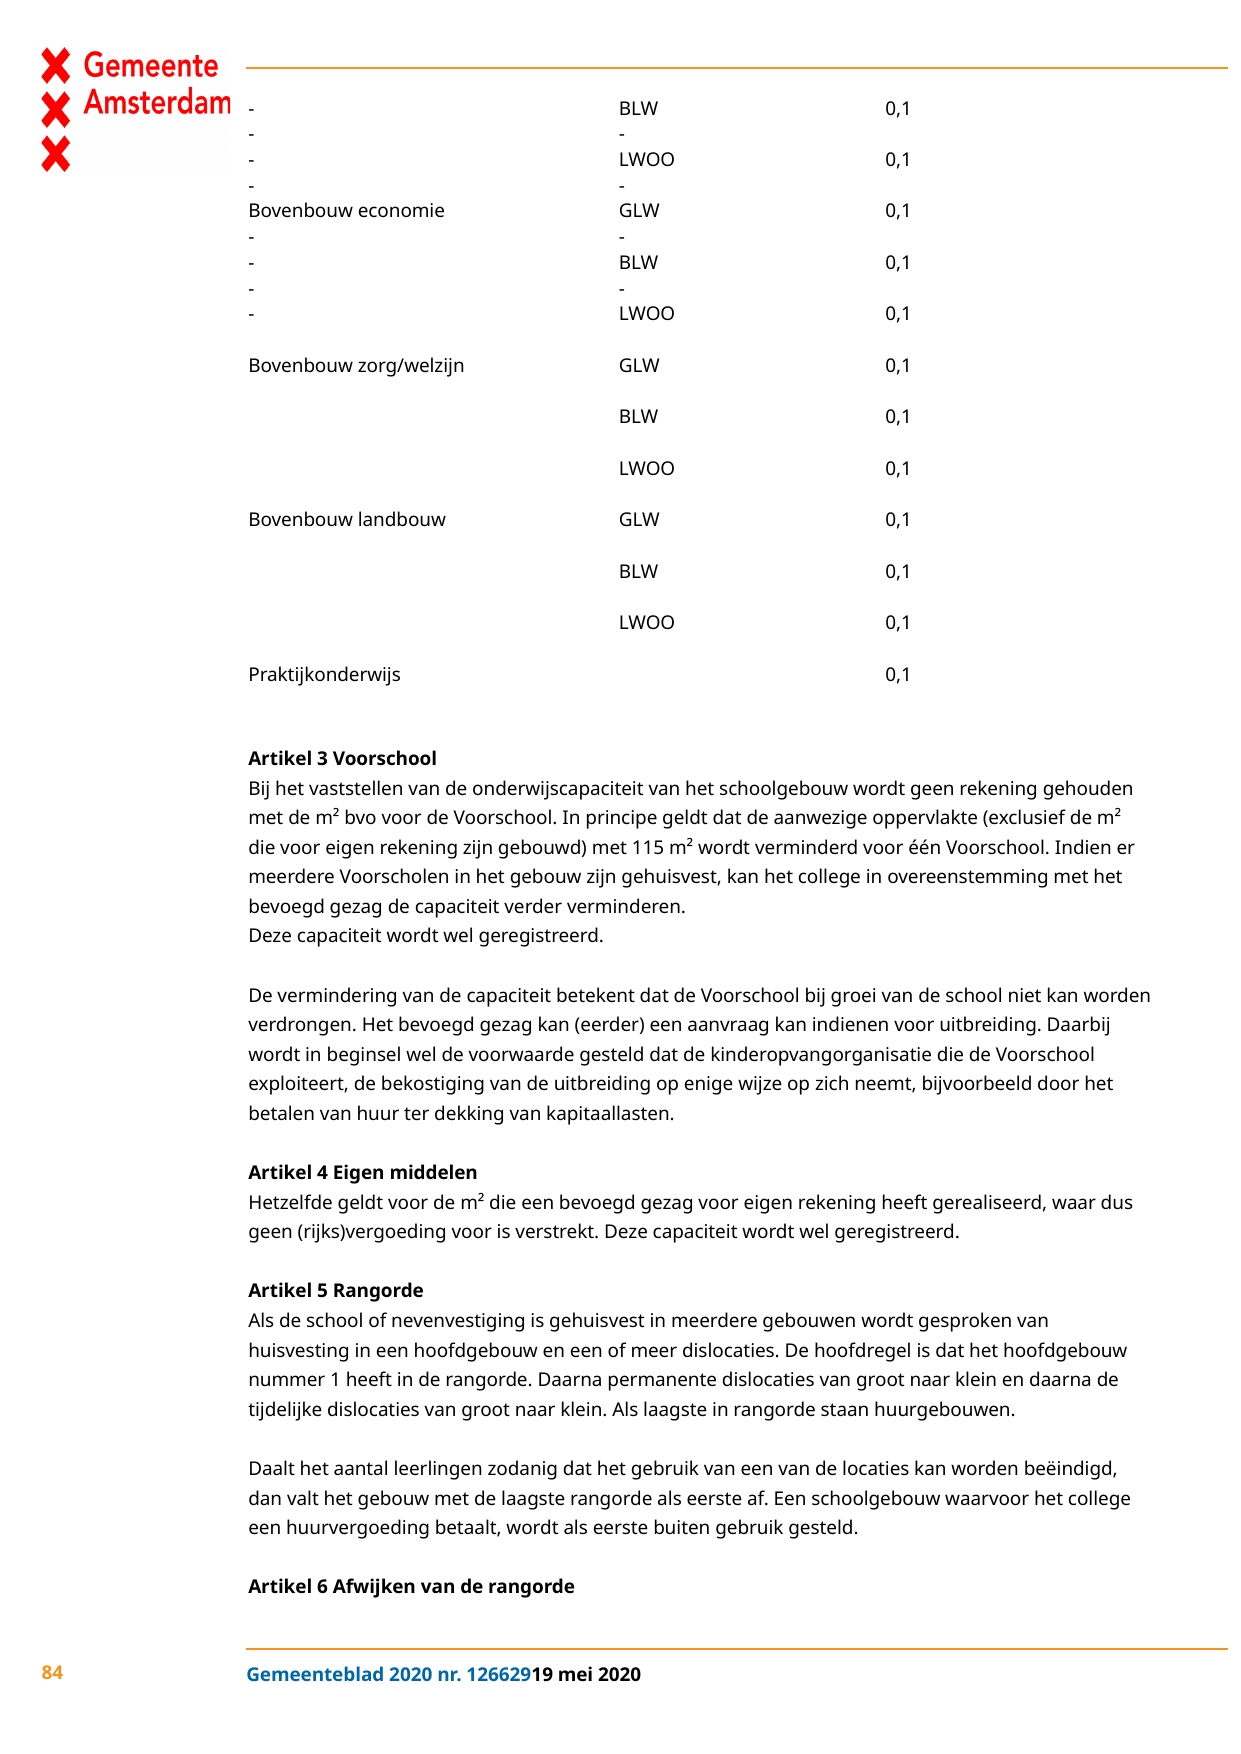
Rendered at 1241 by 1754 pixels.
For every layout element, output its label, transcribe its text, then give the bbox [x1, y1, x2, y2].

table_cell [248, 558, 619, 584]
table_cell BLW [619, 249, 885, 275]
table_cell [619, 661, 885, 687]
table_cell [619, 532, 885, 558]
table_cell [248, 326, 619, 352]
table_cell 0,1 [885, 146, 1152, 172]
table_cell - [248, 275, 619, 301]
text Bij het vaststellen van de onderwijscapaciteit van het schoolgebouw wordt geen rekening gehouden met de m² bvo voor de Voorschool. In principe geldt dat de aanwezige oppervlakte (exclusief de m² die voor eigen rekening zijn gebouwd) met 115 m² wordt verminderd voor één Voorschool. Indien er meerdere Voorscholen in het gebouw zijn gehuisvest, kan het college in overeenstemming met het bevoegd gezag de capaciteit verder verminderen. [248, 775, 1152, 919]
table_cell [248, 404, 619, 429]
text Artikel 6 Afwijken van de rangorde [248, 1573, 1152, 1599]
text Artikel 5 Rangorde [248, 1278, 1152, 1303]
table_cell - [619, 121, 885, 146]
picture [41, 47, 231, 172]
table_cell 0,1 [885, 455, 1152, 481]
table_cell [885, 275, 1152, 301]
table_cell [248, 687, 619, 712]
table_cell LWOO [619, 609, 885, 635]
table_cell [885, 172, 1152, 198]
table_cell - [248, 95, 619, 121]
table_cell Praktijkonderwijs [248, 661, 619, 687]
text Deze capaciteit wordt wel geregistreerd. [248, 923, 1152, 948]
table_cell LWOO [619, 301, 885, 326]
table_cell 0,1 [885, 404, 1152, 429]
table_cell [248, 429, 619, 455]
text De vermindering van de capaciteit betekent dat de Voorschool bij groei van de school niet kan worden verdrongen. Het bevoegd gezag kan (eerder) een aanvraag kan indienen voor uitbreiding. Daarbij wordt in beginsel wel de voorwaarde gesteld dat de kinderopvangorganisatie die de Voorschool exploiteert, de bekostiging van de uitbreiding op enige wijze op zich neemt, bijvoorbeeld door het betalen van huur ter dekking van kapitaallasten. [248, 982, 1152, 1126]
table_cell - [248, 172, 619, 198]
table_cell - [619, 224, 885, 249]
table_cell [619, 635, 885, 661]
table_cell Bovenbouw economie [248, 198, 619, 223]
table_cell - [248, 224, 619, 249]
table_cell - [248, 121, 619, 146]
table_cell 0,1 [885, 352, 1152, 378]
table_cell [885, 121, 1152, 146]
text Als de school of nevenvestiging is gehuisvest in meerdere gebouwen wordt gesproken van huisvesting in een hoofdgebouw en een of meer dislocaties. De hoofdregel is dat het hoofdgebouw nummer 1 heeft in de rangorde. Daarna permanente dislocaties van groot naar klein en daarna de tijdelijke dislocaties van groot naar klein. Als laagste in rangorde staan huurgebouwen. [248, 1307, 1152, 1422]
text Daalt het aantal leerlingen zodanig dat het gebruik van een van de locaties kan worden beëindigd, dan valt het gebouw met de laagste rangorde als eerste af. Een schoolgebouw waarvoor het college een huurvergoeding betaalt, wordt als eerste buiten gebruik gesteld. [248, 1455, 1152, 1540]
table_cell 0,1 [885, 249, 1152, 275]
table_cell [885, 378, 1152, 403]
table_cell BLW [619, 95, 885, 121]
table_cell [619, 429, 885, 455]
table_cell LWOO [619, 146, 885, 172]
table_cell [619, 378, 885, 403]
table_cell 0,1 [885, 506, 1152, 532]
text Artikel 3 Voorschool [248, 745, 1152, 771]
table_cell - [248, 301, 619, 326]
table_cell [248, 455, 619, 481]
table_cell [885, 481, 1152, 506]
table_cell 0,1 [885, 301, 1152, 326]
table_cell [248, 378, 619, 403]
table_cell 0,1 [885, 661, 1152, 687]
table_cell BLW [619, 558, 885, 584]
table_cell Bovenbouw landbouw [248, 506, 619, 532]
table_cell Bovenbouw zorg/welzijn [248, 352, 619, 378]
table_cell GLW [619, 506, 885, 532]
table_cell [248, 481, 619, 506]
table_cell [885, 224, 1152, 249]
table_cell [619, 584, 885, 609]
table_cell [885, 635, 1152, 661]
table_cell [885, 326, 1152, 352]
table_cell [248, 609, 619, 635]
table_cell GLW [619, 352, 885, 378]
table_cell 0,1 [885, 609, 1152, 635]
table_cell [619, 326, 885, 352]
table_cell - [619, 172, 885, 198]
table_cell [248, 532, 619, 558]
table_cell 0,1 [885, 558, 1152, 584]
table_cell [885, 584, 1152, 609]
table_cell [619, 687, 885, 712]
table_cell - [619, 275, 885, 301]
table_cell [248, 584, 619, 609]
text Hetzelfde geldt voor de m² die een bevoegd gezag voor eigen rekening heeft gerealiseerd, waar dus geen (rijks)vergoeding voor is verstrekt. Deze capaciteit wordt wel geregistreerd. [248, 1189, 1152, 1244]
table_cell LWOO [619, 455, 885, 481]
table_cell BLW [619, 404, 885, 429]
text Artikel 4 Eigen middelen [248, 1159, 1152, 1185]
table_cell [885, 687, 1152, 712]
table_cell [248, 635, 619, 661]
table_cell - [248, 249, 619, 275]
table_cell [885, 429, 1152, 455]
table_cell [619, 481, 885, 506]
table_cell [885, 532, 1152, 558]
table_cell - [248, 146, 619, 172]
table_cell GLW [619, 198, 885, 223]
table_cell 0,1 [885, 95, 1152, 121]
table_cell 0,1 [885, 198, 1152, 223]
